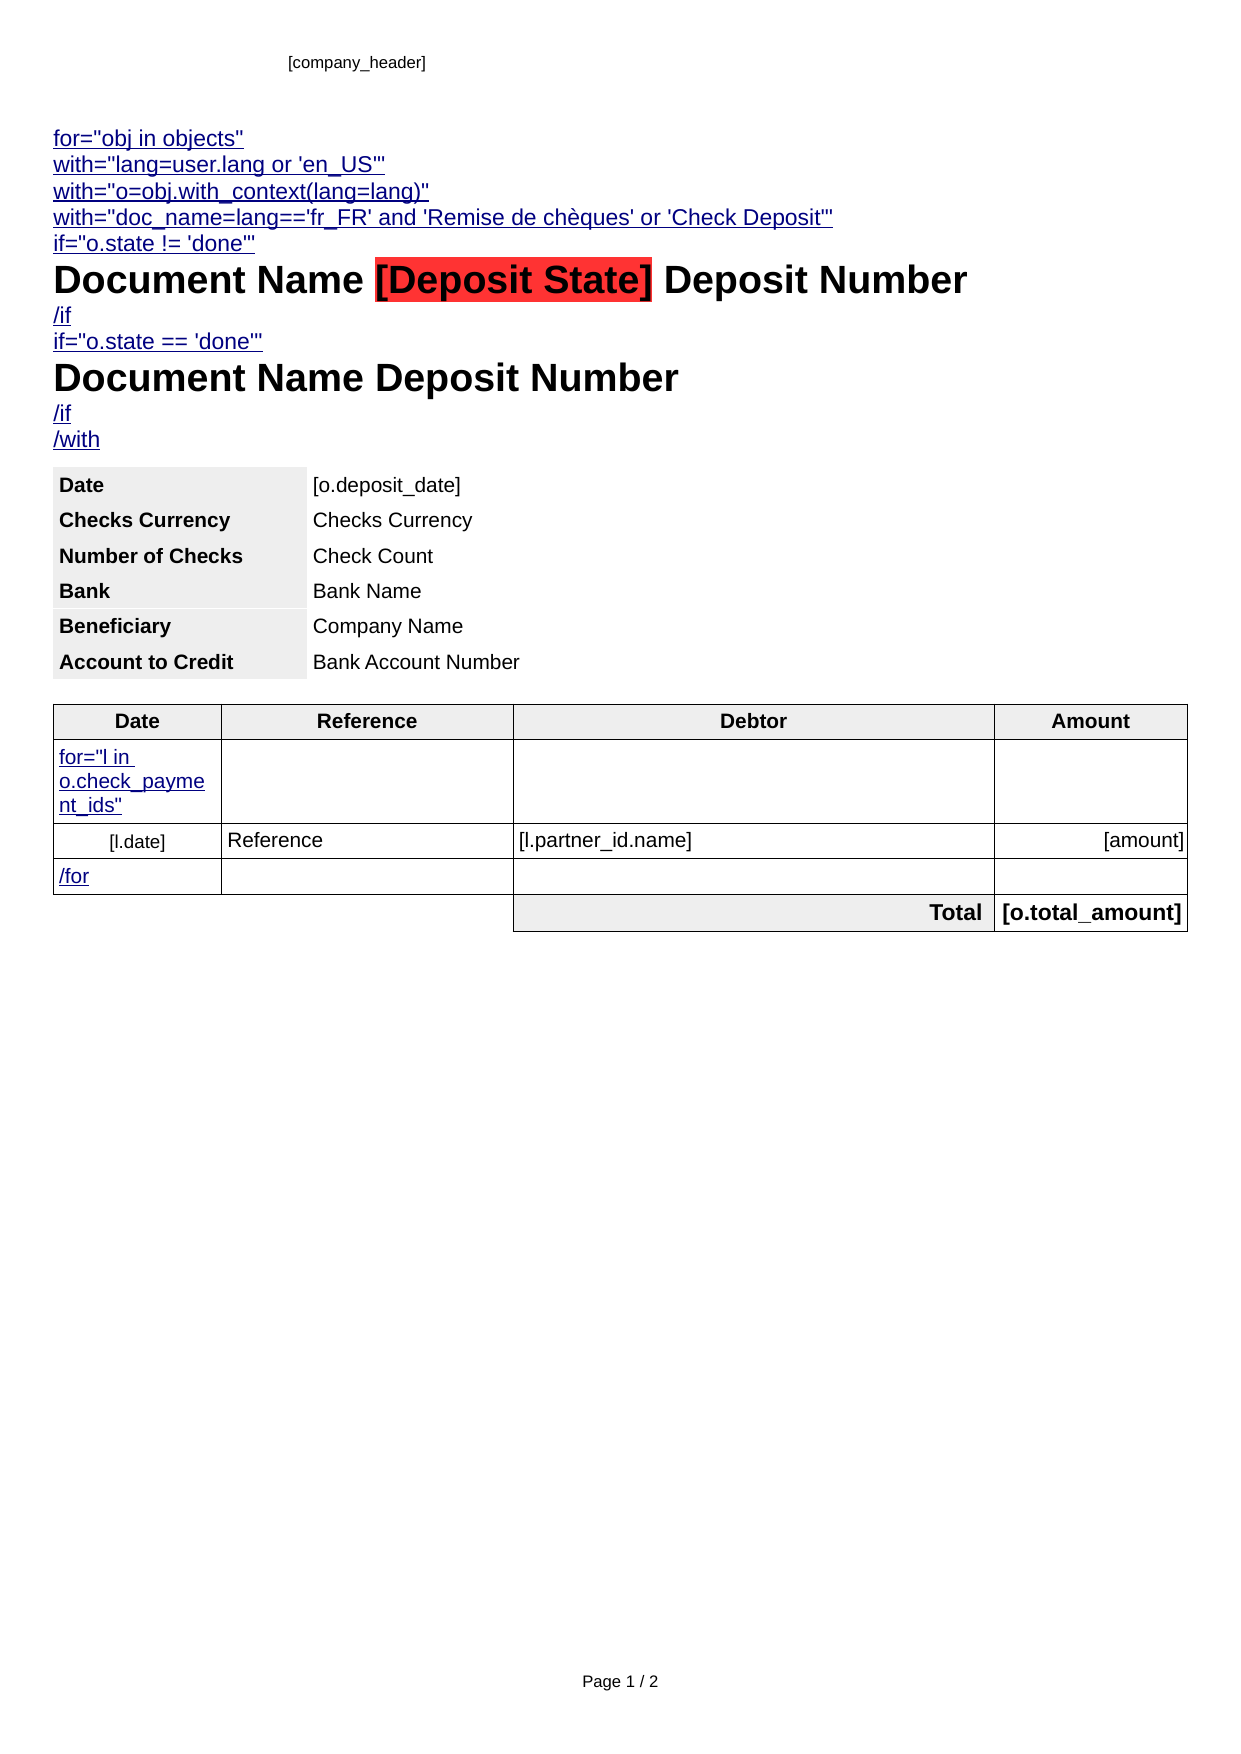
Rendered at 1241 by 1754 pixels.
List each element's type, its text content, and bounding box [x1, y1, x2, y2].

table_cell [amount] [995, 824, 1187, 858]
table_cell [221, 895, 513, 931]
table_header Reference [222, 705, 513, 739]
table_header Amount [995, 705, 1187, 739]
table_cell Checks Currency [53, 502, 307, 538]
table_cell [995, 859, 1187, 893]
text with="o=obj.with_context(lang=lang)" [53, 178, 1187, 204]
table_header Date [54, 705, 221, 739]
table_cell Checks Currency [307, 502, 803, 538]
table_cell Total [514, 895, 994, 931]
table_cell [l.partner_id.name] [514, 824, 994, 858]
table_cell /for [54, 859, 221, 893]
table_cell Company Name [307, 609, 803, 644]
table_cell [53, 895, 221, 931]
text with="lang=user.lang or 'en_US'" [53, 151, 1187, 178]
table_header [843, 467, 1187, 679]
table_cell [514, 859, 994, 893]
subtitle Document Name Deposit Number [53, 354, 1187, 400]
table_cell Bank [53, 573, 307, 608]
table_cell [514, 740, 994, 822]
table_cell Reference [222, 824, 513, 858]
table_header Date [53, 467, 307, 502]
table_cell for="l in o.check_payment_ids" [54, 740, 221, 822]
table_cell [o.total_amount] [995, 895, 1187, 931]
table_cell [995, 740, 1187, 822]
text for="obj in objects" [53, 125, 1187, 151]
table_header Debtor [514, 705, 994, 739]
text with="doc_name=lang=='fr_FR' and 'Remise de chèques' or 'Check Deposit'" [53, 204, 1187, 230]
table_cell [222, 859, 513, 893]
table_cell Number of Checks [53, 538, 307, 573]
text if="o.state != 'done'" [53, 230, 1187, 257]
table_cell Bank Account Number [307, 644, 803, 679]
text if="o.state == 'done'" [53, 328, 1187, 354]
table_cell Bank Name [307, 573, 803, 608]
table_cell [l.date] [54, 824, 221, 858]
subtitle Document Name [Deposit State] Deposit Number [53, 257, 1187, 302]
text /if [53, 400, 1187, 426]
table_header [o.deposit_date] [307, 467, 803, 502]
table_cell Beneficiary [53, 609, 307, 644]
text /if [53, 302, 1187, 328]
table_header [53, 467, 843, 679]
text /with [53, 426, 1187, 452]
table_cell Account to Credit [53, 644, 307, 679]
table_cell Check Count [307, 538, 803, 573]
table_cell [222, 740, 513, 822]
